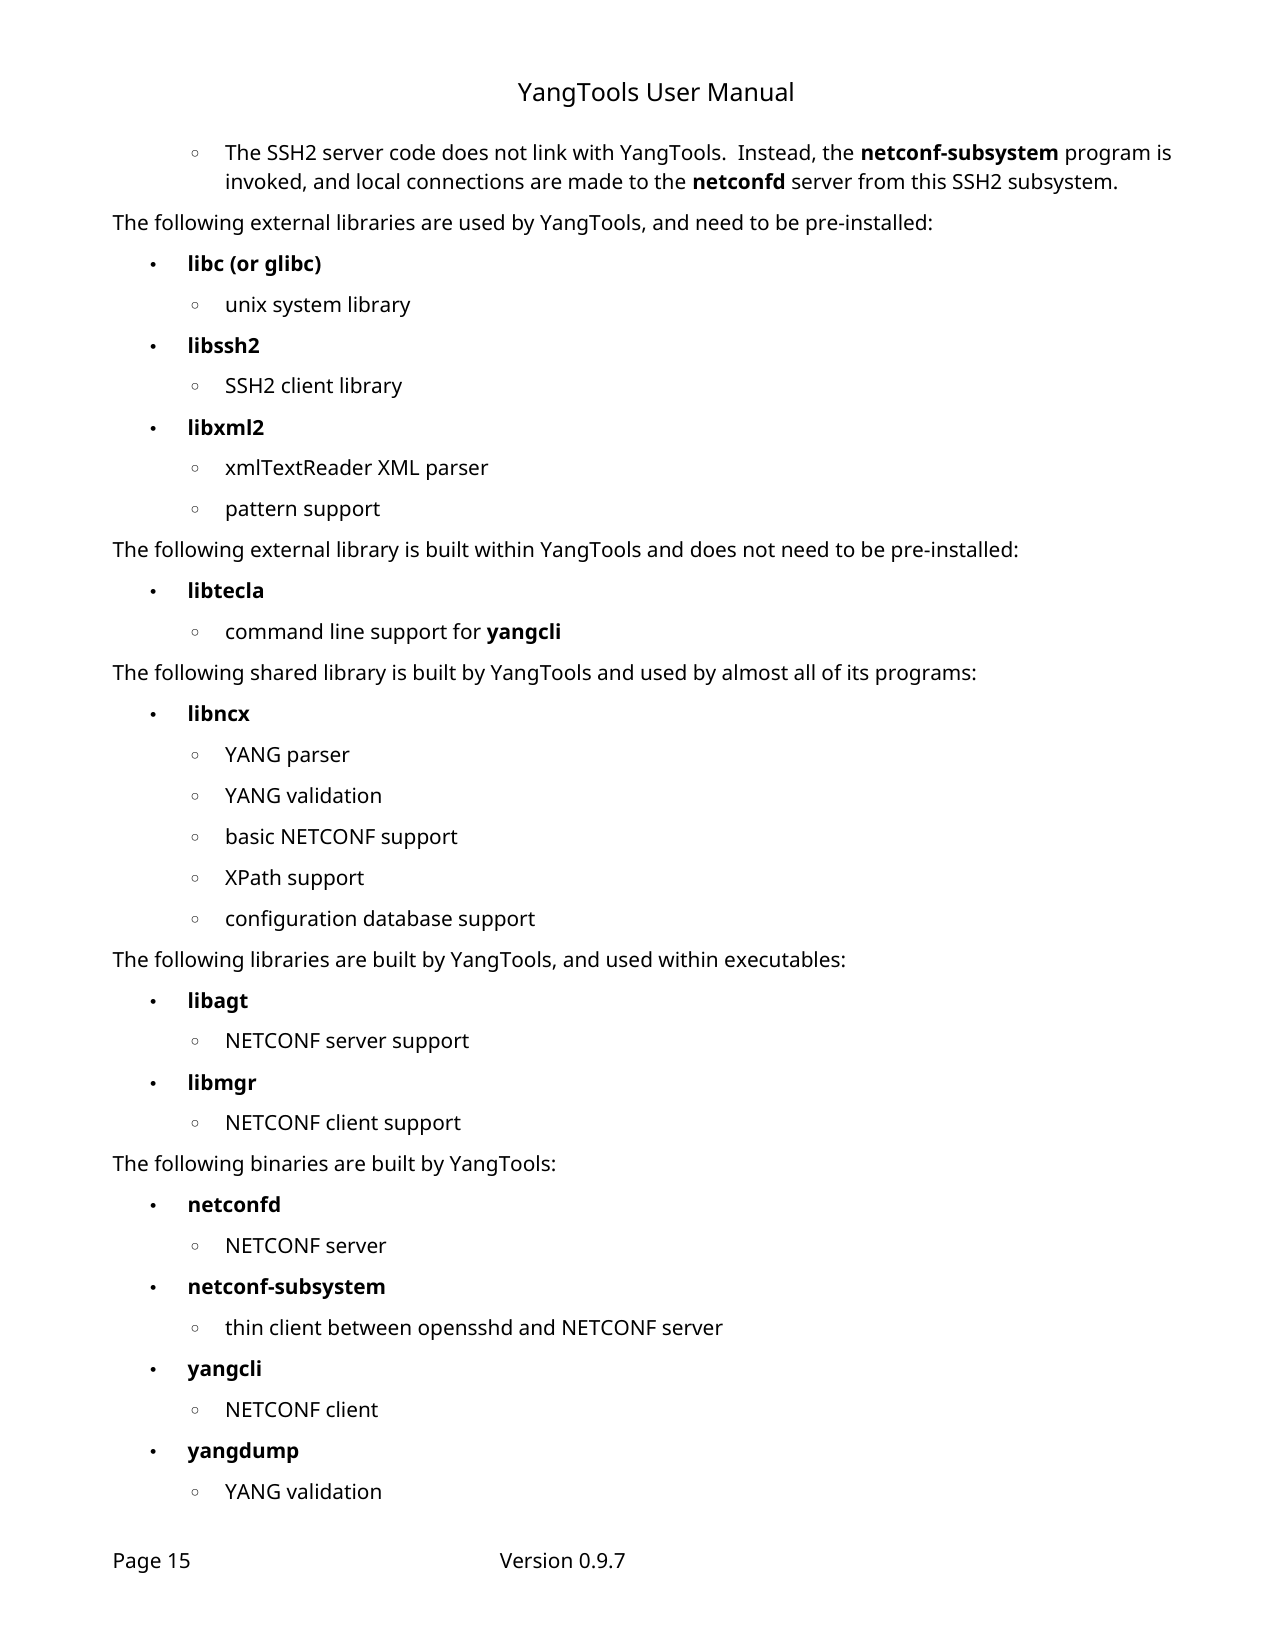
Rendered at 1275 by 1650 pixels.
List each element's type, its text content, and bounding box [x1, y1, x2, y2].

list YANG parser [187, 740, 1200, 768]
list YANG validation [187, 781, 1200, 809]
list libxml2 [150, 413, 1200, 441]
list configuration database support [187, 904, 1200, 932]
list libncx [150, 699, 1200, 728]
list xmlTextReader XML parser [187, 453, 1200, 482]
list netconf-subsystem [150, 1272, 1200, 1301]
list SSH2 client library [187, 372, 1200, 400]
list libtecla [150, 576, 1200, 605]
list libagt [150, 986, 1200, 1014]
list yangdump [150, 1436, 1200, 1464]
list thin client between opensshd and NETCONF server [187, 1313, 1200, 1342]
list NETCONF client support [187, 1108, 1200, 1137]
text The following binaries are built by YangTools: [112, 1149, 1200, 1178]
list pattern support [187, 494, 1200, 523]
list basic NETCONF support [187, 822, 1200, 850]
text The following shared library is built by YangTools and used by almost all of its programs: [112, 658, 1200, 687]
list XPath support [187, 863, 1200, 891]
list NETCONF server [187, 1231, 1200, 1260]
text The following libraries are built by YangTools, and used within executables: [112, 945, 1200, 973]
list yangcli [150, 1354, 1200, 1383]
list NETCONF server support [187, 1027, 1200, 1055]
list libmgr [150, 1068, 1200, 1096]
text The following external libraries are used by YangTools, and need to be pre-installed: [112, 208, 1200, 236]
list The SSH2 server code does not link with YangTools. Instead, the netconf-subsystem program is invoked, and local connections are made to the netconfd server from this SSH2 subsystem. [187, 138, 1200, 195]
list libc (or glibc) [150, 249, 1200, 277]
list libssh2 [150, 331, 1200, 359]
list netconfd [150, 1190, 1200, 1219]
list YANG validation [187, 1477, 1200, 1505]
text The following external library is built within YangTools and does not need to be pre-installed: [112, 535, 1200, 564]
list unix system library [187, 290, 1200, 318]
list NETCONF client [187, 1395, 1200, 1423]
list command line support for yangcli [187, 617, 1200, 646]
